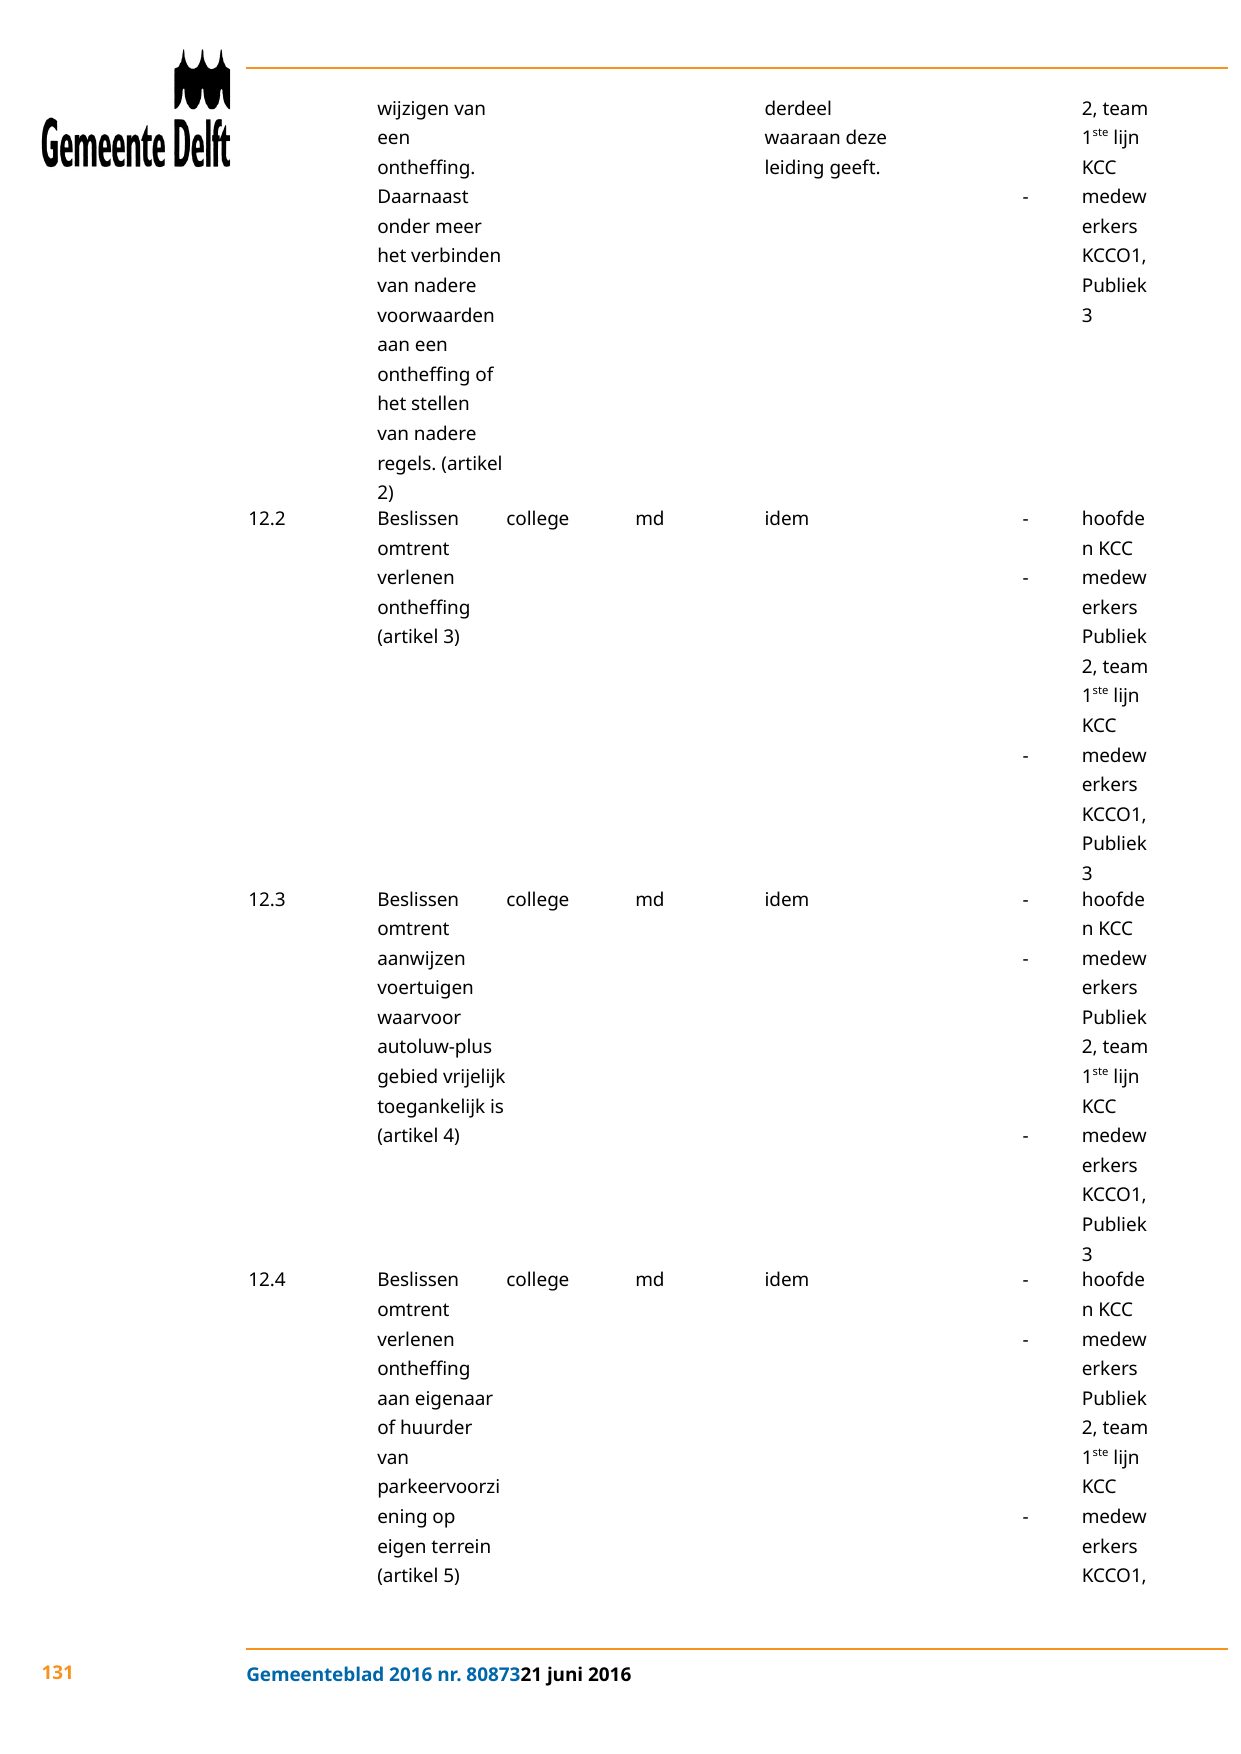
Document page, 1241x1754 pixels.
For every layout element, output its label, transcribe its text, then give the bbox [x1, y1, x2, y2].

table_cell hoofden KCC medewerkers Publiek2, team 1ste lijn KCC medewerkers KCCO1, Publiek3 [1023, 505, 1152, 886]
table_cell [248, 95, 377, 505]
table_cell 12.4 [248, 1267, 377, 1588]
table_cell [894, 886, 1022, 1267]
table_cell 12.3 [248, 886, 377, 1267]
table_cell hoofden KCC medewerkers Publiek2, team 1ste lijn KCC medewerkers KCCO1, Publiek3 [1023, 886, 1152, 1267]
table_cell college [506, 886, 635, 1267]
table_cell [635, 95, 764, 505]
table_cell idem [764, 1267, 893, 1588]
table_cell md [635, 505, 764, 886]
table_cell [894, 505, 1022, 886]
table_cell 12.2 [248, 505, 377, 886]
picture [41, 47, 231, 172]
table_cell Beslissen omtrent verlenen ontheffing aan eigenaar of huurder van parkeervoorziening op eigen terrein (artikel 5) [377, 1267, 506, 1588]
table_cell [894, 95, 1022, 505]
table_cell [506, 95, 635, 505]
table_cell idem [764, 505, 893, 886]
table_cell Beslissen omtrent aanwijzen voertuigen waarvoor autoluw-plus gebied vrijelijk toegankelijk is (artikel 4) [377, 886, 506, 1267]
table_cell idem [764, 886, 893, 1267]
table_cell derdeel waaraan deze leiding geeft. [764, 95, 893, 505]
table_cell college [506, 505, 635, 886]
table_cell Beslissen omtrent verlenen ontheffing (artikel 3) [377, 505, 506, 886]
table_cell md [635, 1267, 764, 1588]
table_cell 2, team 1ste lijn KCC medewerkers KCCO1, Publiek3 [1023, 95, 1152, 505]
table_cell hoofden KCC medewerkers Publiek2, team 1ste lijn KCC medewerkers KCCO1, [1023, 1267, 1152, 1588]
table_cell md [635, 886, 764, 1267]
table_cell [894, 1267, 1022, 1588]
table_cell college [506, 1267, 635, 1588]
table_cell wijzigen van een ontheffing. Daarnaast onder meer het verbinden van nadere voorwaarden aan een ontheffing of het stellen van nadere regels. (artikel 2) [377, 95, 506, 505]
